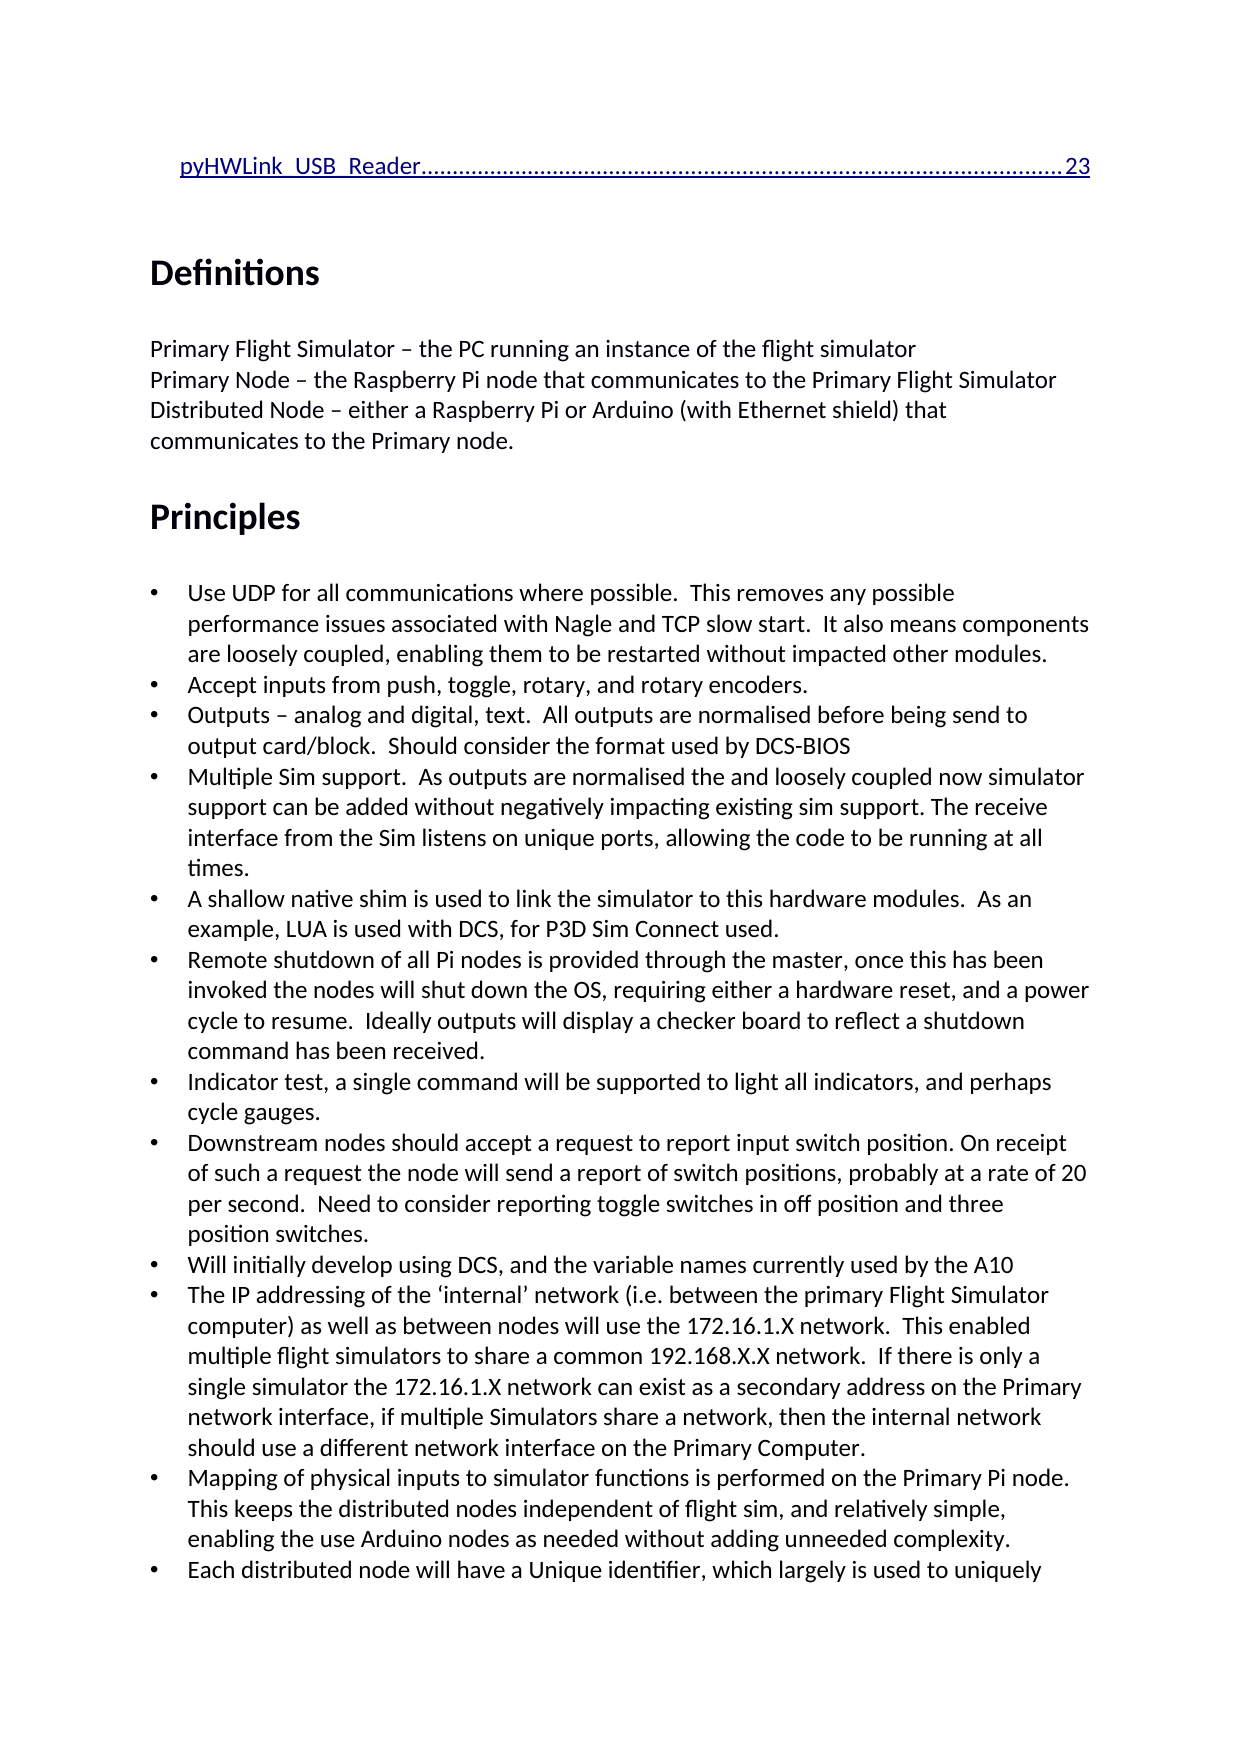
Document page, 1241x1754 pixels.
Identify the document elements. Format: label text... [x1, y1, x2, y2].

text pyHWLink_USB_Reader 23 [179, 150, 1090, 176]
list The IP addressing of the ‘internal’ network (i.e. between the primary Flight Simulator computer) as well as between nodes will use the 172.16.1.X network. This enabled multiple flight simulators to share a common 192.168.X.X network. If there is only a single simulator the 172.16.1.X network can exist as a secondary address on the Primary network interface, if multiple Simulators share a network, then the internal network should use a different network interface on the Primary Computer. [150, 1279, 1090, 1463]
text Primary Flight Simulator – the PC running an instance of the flight simulator [150, 333, 1090, 364]
list Multiple Sim support. As outputs are normalised the and loosely coupled now simulator support can be added without negatively impacting existing sim support. The receive interface from the Sim listens on unique ports, allowing the code to be running at all times. [150, 761, 1090, 883]
list Accept inputs from push, toggle, rotary, and rotary encoders. [150, 669, 1090, 699]
list Remote shutdown of all Pi nodes is provided through the master, once this has been invoked the nodes will shut down the OS, requiring either a hardware reset, and a power cycle to resume. Ideally outputs will display a checker board to reflect a shutdown command has been received. [150, 944, 1090, 1066]
list A shallow native shim is used to link the simulator to this hardware modules. As an example, LUA is used with DCS, for P3D Sim Connect used. [150, 883, 1090, 944]
list Indicator test, a single command will be supported to light all indicators, and perhaps cycle gauges. [150, 1066, 1090, 1127]
subtitle Principles [150, 493, 1090, 539]
list Each distributed node will have a Unique identifier, which largely is used to uniquely [150, 1554, 1090, 1585]
list Downstream nodes should accept a request to report input switch position. On receipt of such a request the node will send a report of switch positions, probably at a rate of 20 per second. Need to consider reporting toggle switches in off position and three position switches. [150, 1127, 1090, 1249]
text Primary Node – the Raspberry Pi node that communicates to the Primary Flight Simulator [150, 364, 1090, 394]
list Use UDP for all communications where possible. This removes any possible performance issues associated with Nagle and TCP slow start. It also means components are loosely coupled, enabling them to be restarted without impacted other modules. [150, 577, 1090, 669]
list Will initially develop using DCS, and the variable names currently used by the A10 [150, 1249, 1090, 1279]
list Outputs – analog and digital, text. All outputs are normalised before being send to output card/block. Should consider the format used by DCS-BIOS [150, 699, 1090, 761]
list Mapping of physical inputs to simulator functions is performed on the Primary Pi node. This keeps the distributed nodes independent of flight sim, and relatively simple, enabling the use Arduino nodes as needed without adding unneeded complexity. [150, 1463, 1090, 1554]
text [179, 177, 1090, 181]
text Distributed Node – either a Raspberry Pi or Arduino (with Ethernet shield) that communicates to the Primary node. [150, 394, 1090, 455]
subtitle Definitions [150, 248, 1090, 294]
